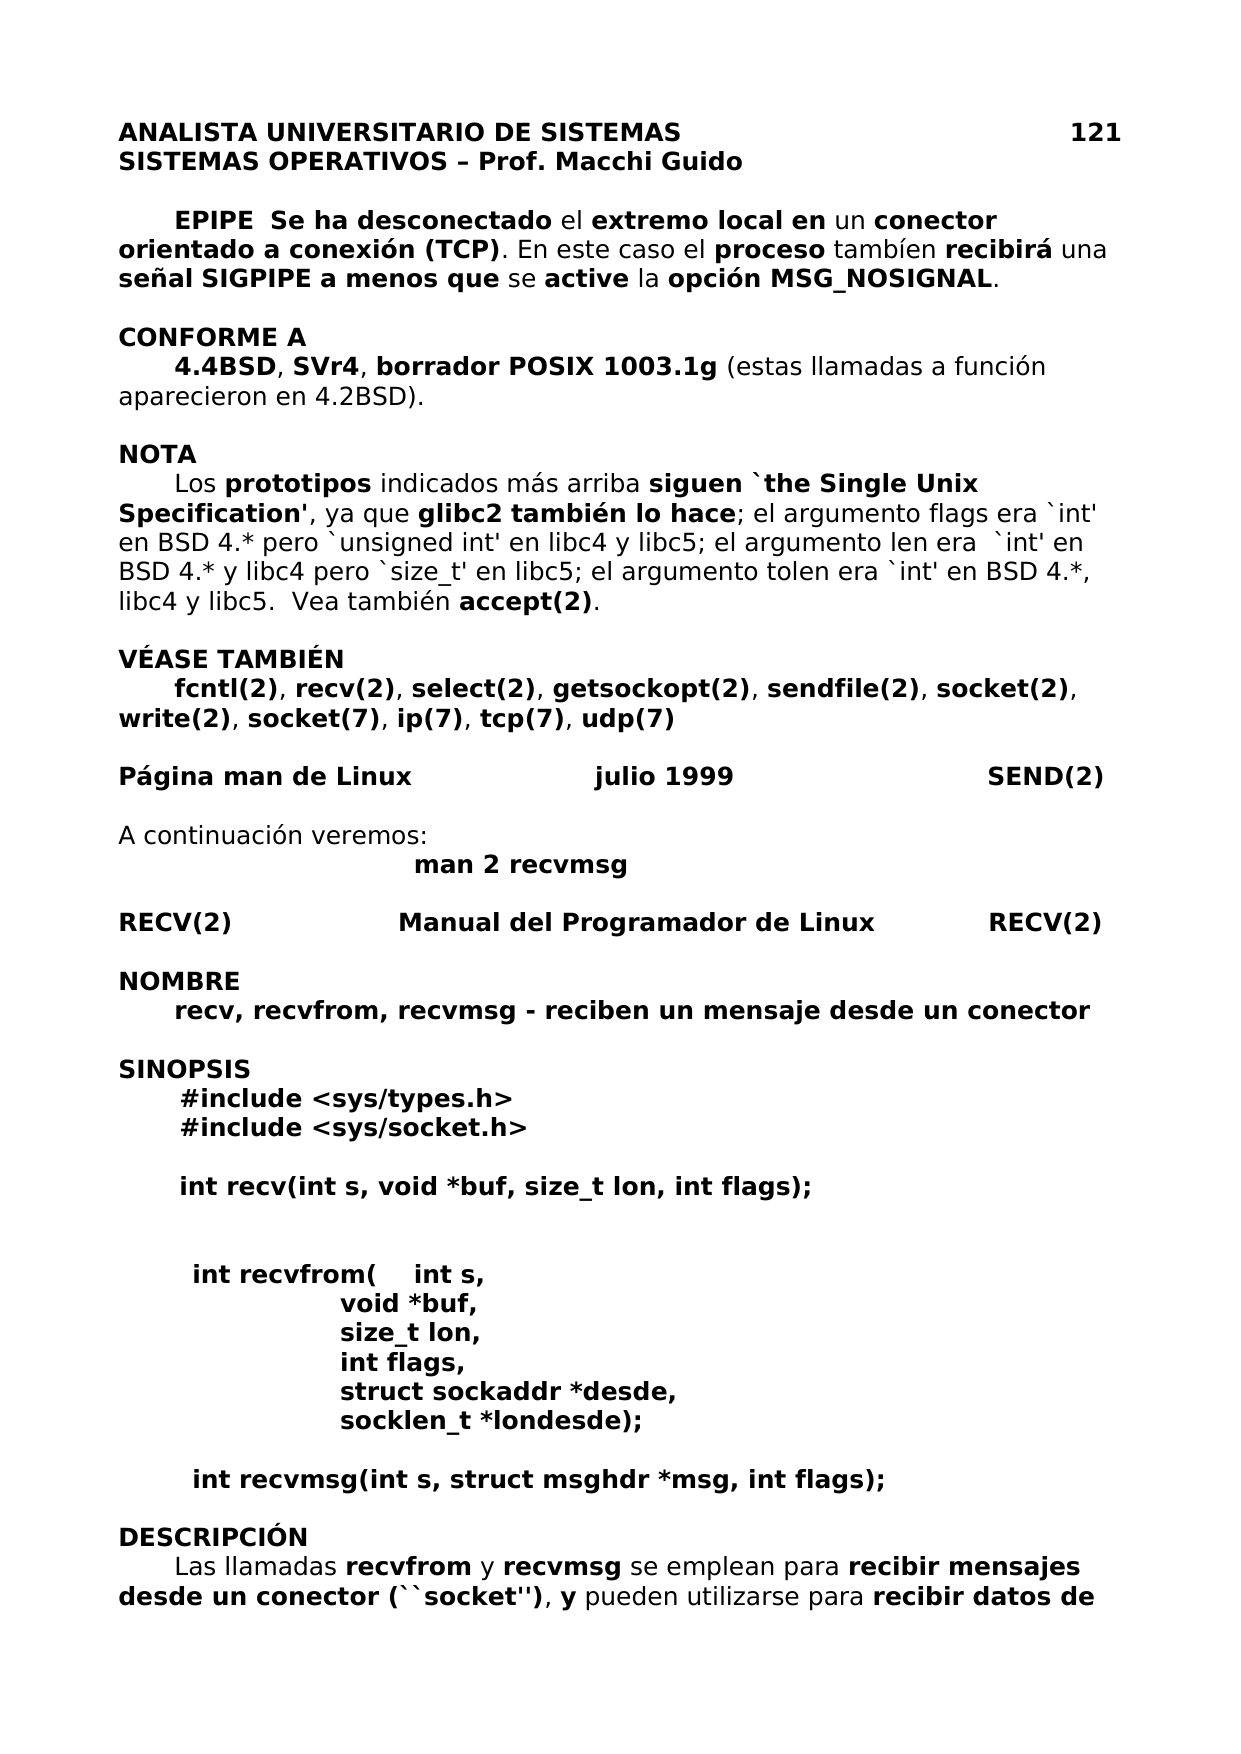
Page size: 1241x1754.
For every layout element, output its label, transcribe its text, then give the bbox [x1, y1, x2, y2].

text EPIPE Se ha desconectado el extremo local en un conector orientado a conexión (TCP). En este caso el proceso tambíen recibirá una señal SIGPIPE a menos que se active la opción MSG_NOSIGNAL. [118, 206, 1122, 294]
text int recv(int s, void *buf, size_t lon, int flags); [118, 1172, 1122, 1201]
text 4.4BSD, SVr4, borrador POSIX 1003.1g (estas llamadas a función aparecieron en 4.2BSD). [118, 352, 1122, 411]
text int recvmsg(int s, struct msghdr *msg, int flags); [118, 1465, 1122, 1494]
text struct sockaddr *desde, [118, 1377, 1122, 1406]
text Los prototipos indicados más arriba siguen `the Single Unix Specification', ya que glibc2 también lo hace; el argumento flags era `int' en BSD 4.* pero `unsigned int' en libc4 y libc5; el argumento len era `int' en BSD 4.* y libc4 pero `size_t' en libc5; el argumento tolen era `int' en BSD 4.*, libc4 y libc5. Vea también accept(2). [118, 469, 1122, 616]
text int recvfrom( int s, [118, 1260, 1122, 1289]
text void *buf, [118, 1289, 1122, 1318]
text #include <sys/socket.h> [118, 1113, 1122, 1143]
text A continuación veremos: [118, 821, 1122, 850]
text NOTA [118, 440, 1122, 469]
text size_t lon, [118, 1318, 1122, 1348]
text Página man de Linux julio 1999 SEND(2) [118, 762, 1122, 792]
text CONFORME A [118, 323, 1122, 352]
text DESCRIPCIÓN [118, 1523, 1122, 1553]
text socklen_t *londesde); [118, 1406, 1122, 1436]
text man 2 recvmsg [118, 850, 1122, 879]
text int flags, [118, 1348, 1122, 1377]
text RECV(2) Manual del Programador de Linux RECV(2) [118, 909, 1122, 938]
text SINOPSIS [118, 1055, 1122, 1084]
text fcntl(2), recv(2), select(2), getsockopt(2), sendfile(2), socket(2), write(2), socket(7), ip(7), tcp(7), udp(7) [118, 674, 1122, 733]
text recv, recvfrom, recvmsg - reciben un mensaje desde un conector [118, 996, 1122, 1026]
text Las llamadas recvfrom y recvmsg se emplean para recibir mensajes desde un conector (``socket''), y pueden utilizarse para recibir datos de [118, 1553, 1122, 1611]
text NOMBRE [118, 967, 1122, 996]
text #include <sys/types.h> [118, 1084, 1122, 1113]
text VÉASE TAMBIÉN [118, 645, 1122, 674]
